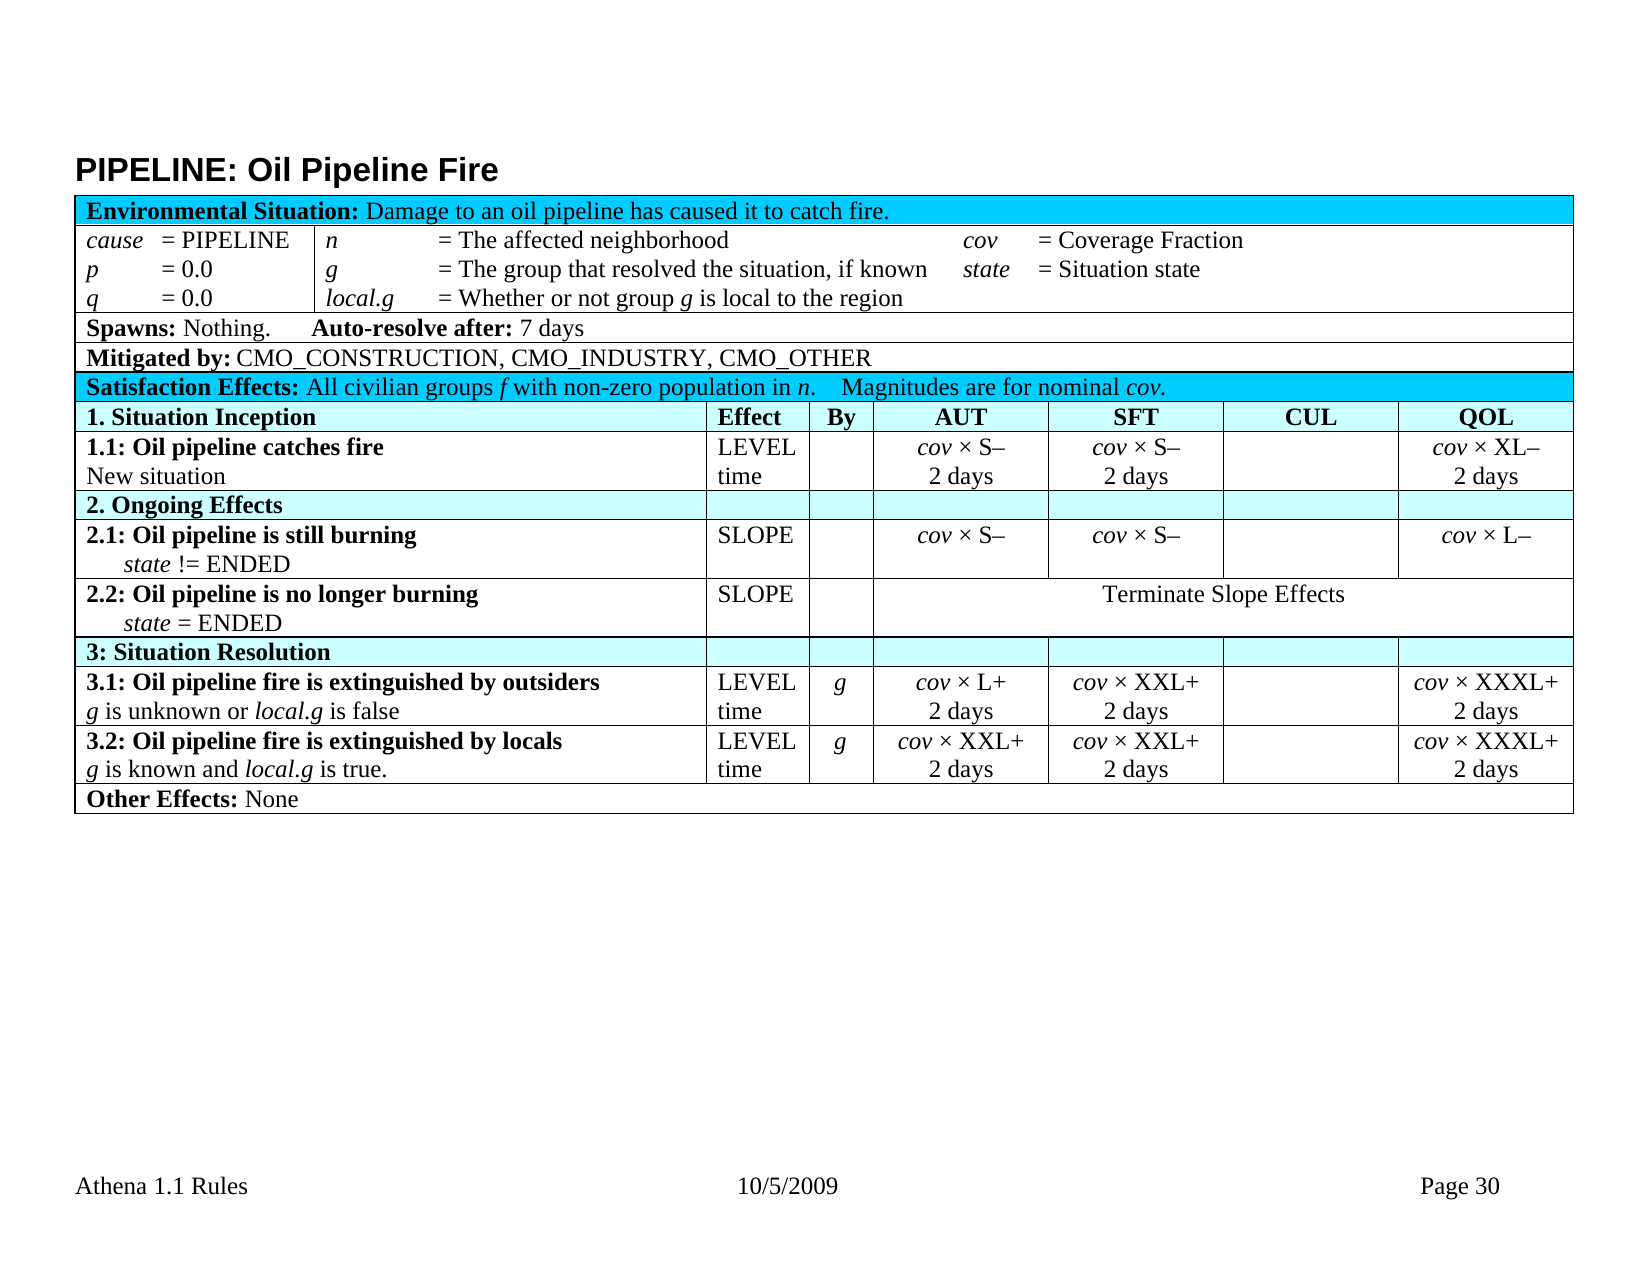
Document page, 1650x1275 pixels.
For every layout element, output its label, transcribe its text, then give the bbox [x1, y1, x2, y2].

table_cell [1224, 491, 1398, 519]
table_cell cov × S– 2 days [874, 432, 1048, 489]
table_cell [1049, 638, 1223, 666]
table_cell cov × L– [1399, 520, 1573, 578]
table_cell SLOPE [707, 520, 809, 578]
table_cell [810, 520, 873, 578]
table_cell SFT [1049, 402, 1223, 431]
table_cell Spawns: Nothing. Auto-resolve after: 7 days [76, 313, 1573, 342]
table_cell Mitigated by: CMO_CONSTRUCTION, CMO_INDUSTRY, CMO_OTHER [76, 343, 1573, 371]
table_cell [874, 638, 1048, 666]
table_cell 2. Ongoing Effects [76, 491, 706, 519]
table_cell cov × S– [1049, 520, 1223, 578]
table_cell [1224, 432, 1398, 489]
table_cell [810, 638, 873, 666]
table_cell [810, 491, 873, 519]
table_cell cov × XXL+ 2 days [1049, 726, 1223, 783]
table_cell Satisfaction Effects: All civilian groups f with non-zero population in n. Magnitudes are for nominal cov. [76, 373, 1573, 401]
table_cell [810, 579, 873, 636]
table_cell 3.1: Oil pipeline fire is extinguished by outsiders g is unknown or local.g is false [76, 667, 706, 725]
table_cell LEVEL time [707, 432, 809, 489]
table_cell LEVEL time [707, 726, 809, 783]
table_cell [1399, 638, 1573, 666]
table_cell 1. Situation Inception [76, 402, 706, 431]
table_cell g [810, 726, 873, 783]
table_cell Terminate Slope Effects [874, 579, 1573, 636]
table_cell [1224, 726, 1398, 783]
table_cell 2.2: Oil pipeline is no longer burning state = ENDED [76, 579, 706, 636]
table_cell [1224, 667, 1398, 725]
table_cell Other Effects: None [76, 784, 1573, 813]
table_cell SLOPE [707, 579, 809, 636]
table_cell cause = PIPELINE p = 0.0 q = 0.0 [76, 226, 314, 312]
text PIPELINE: Oil Pipeline Fire [75, 150, 1575, 188]
table_cell [1049, 491, 1223, 519]
table_cell [810, 432, 873, 489]
table_cell Effect [707, 402, 809, 431]
table_cell [707, 638, 809, 666]
table_cell By [810, 402, 873, 431]
table_cell 3.2: Oil pipeline fire is extinguished by locals g is known and local.g is true. [76, 726, 706, 783]
table_cell [1224, 638, 1398, 666]
table_cell cov × XXL+ 2 days [1049, 667, 1223, 725]
table_cell cov × L+ 2 days [874, 667, 1048, 725]
table_cell [874, 491, 1048, 519]
table_header Environmental Situation: Damage to an oil pipeline has caused it to catch fire. [76, 196, 1573, 224]
table_cell 2.1: Oil pipeline is still burning state != ENDED [76, 520, 706, 578]
table_cell AUT [874, 402, 1048, 431]
table_cell LEVEL time [707, 667, 809, 725]
table_cell QOL [1399, 402, 1573, 431]
table_cell [1224, 520, 1398, 578]
table_cell g [810, 667, 873, 725]
table_cell cov × S– [874, 520, 1048, 578]
table_cell [1399, 491, 1573, 519]
table_cell [707, 491, 809, 519]
table_cell 1.1: Oil pipeline catches fire New situation [76, 432, 706, 489]
table_cell cov × XL– 2 days [1399, 432, 1573, 489]
table_cell CUL [1224, 402, 1398, 431]
table_cell cov × XXL+ 2 days [874, 726, 1048, 783]
table_cell cov × XXXL+ 2 days [1399, 726, 1573, 783]
table_cell n = The affected neighborhood cov = Coverage Fraction g = The group that resolved the situation, if known state = Situation state local.g = Whether or not group g is local to the region [315, 226, 1573, 312]
table_cell 3: Situation Resolution [76, 638, 706, 666]
table_cell cov × XXXL+ 2 days [1399, 667, 1573, 725]
table_cell cov × S– 2 days [1049, 432, 1223, 489]
